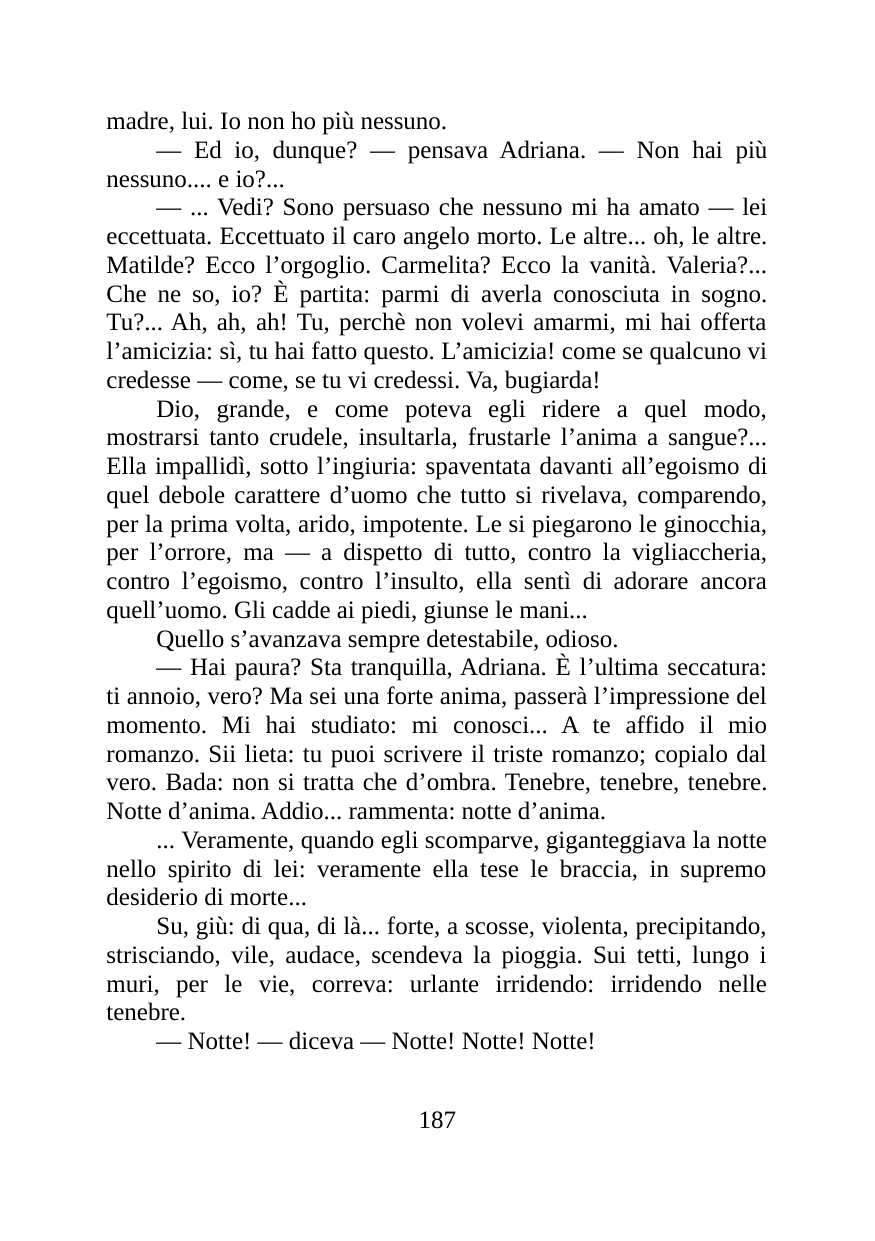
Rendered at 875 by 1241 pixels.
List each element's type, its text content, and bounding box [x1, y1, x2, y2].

text — Ed io, dunque? — pensava Adriana. — Non hai più nessuno.... e io?... [106, 135, 768, 192]
text ... Veramente, quando egli scomparve, giganteggiava la notte nello spirito di lei: veramente ella tese le braccia, in supremo desiderio di morte... [106, 825, 768, 911]
text — ... Vedi? Sono persuaso che nessuno mi ha amato — lei eccettuata. Eccettuato il caro angelo morto. Le altre... oh, le altre. Matilde? Ecco l’orgoglio. Carmelita? Ecco la vanità. Valeria?... Che ne so, io? È partita: parmi di averla conosciuta in sogno. Tu?... Ah, ah, ah! Tu, perchè non volevi amarmi, mi hai offerta l’amicizia: sì, tu hai fatto questo. L’amicizia! come se qualcuno vi credesse — come, se tu vi credessi. Va, bugiarda! [106, 192, 768, 394]
text Dio, grande, e come poteva egli ridere a quel modo, mostrarsi tanto crudele, insultarla, frustarle l’anima a sangue?... Ella impallidì, sotto l’ingiuria: spaventata davanti all’egoismo di quel debole carattere d’uomo che tutto si rivelava, comparendo, per la prima volta, arido, impotente. Le si piegarono le ginocchia, per l’orrore, ma — a dispetto di tutto, contro la vigliaccheria, contro l’egoismo, contro l’insulto, ella sentì di adorare ancora quell’uomo. Gli cadde ai piedi, giunse le mani... [106, 394, 768, 624]
text Su, giù: di qua, di là... forte, a scosse, violenta, precipitando, strisciando, vile, audace, scendeva la pioggia. Sui tetti, lungo i muri, per le vie, correva: urlante irridendo: irridendo nelle tenebre. [106, 911, 768, 1026]
text — Notte! — diceva — Notte! Notte! Notte! [106, 1026, 768, 1055]
text Quello s’avanzava sempre detestabile, odioso. [106, 624, 768, 652]
text — Hai paura? Sta tranquilla, Adriana. È l’ultima seccatura: ti annoio, vero? Ma sei una forte anima, passerà l’impressione del momento. Mi hai studiato: mi conosci... A te affido il mio romanzo. Sii lieta: tu puoi scrivere il triste romanzo; copialo dal vero. Bada: non si tratta che d’ombra. Tenebre, tenebre, tenebre. Notte d’anima. Addio... rammenta: notte d’anima. [106, 652, 768, 825]
text madre, lui. Io non ho più nessuno. [106, 106, 768, 135]
